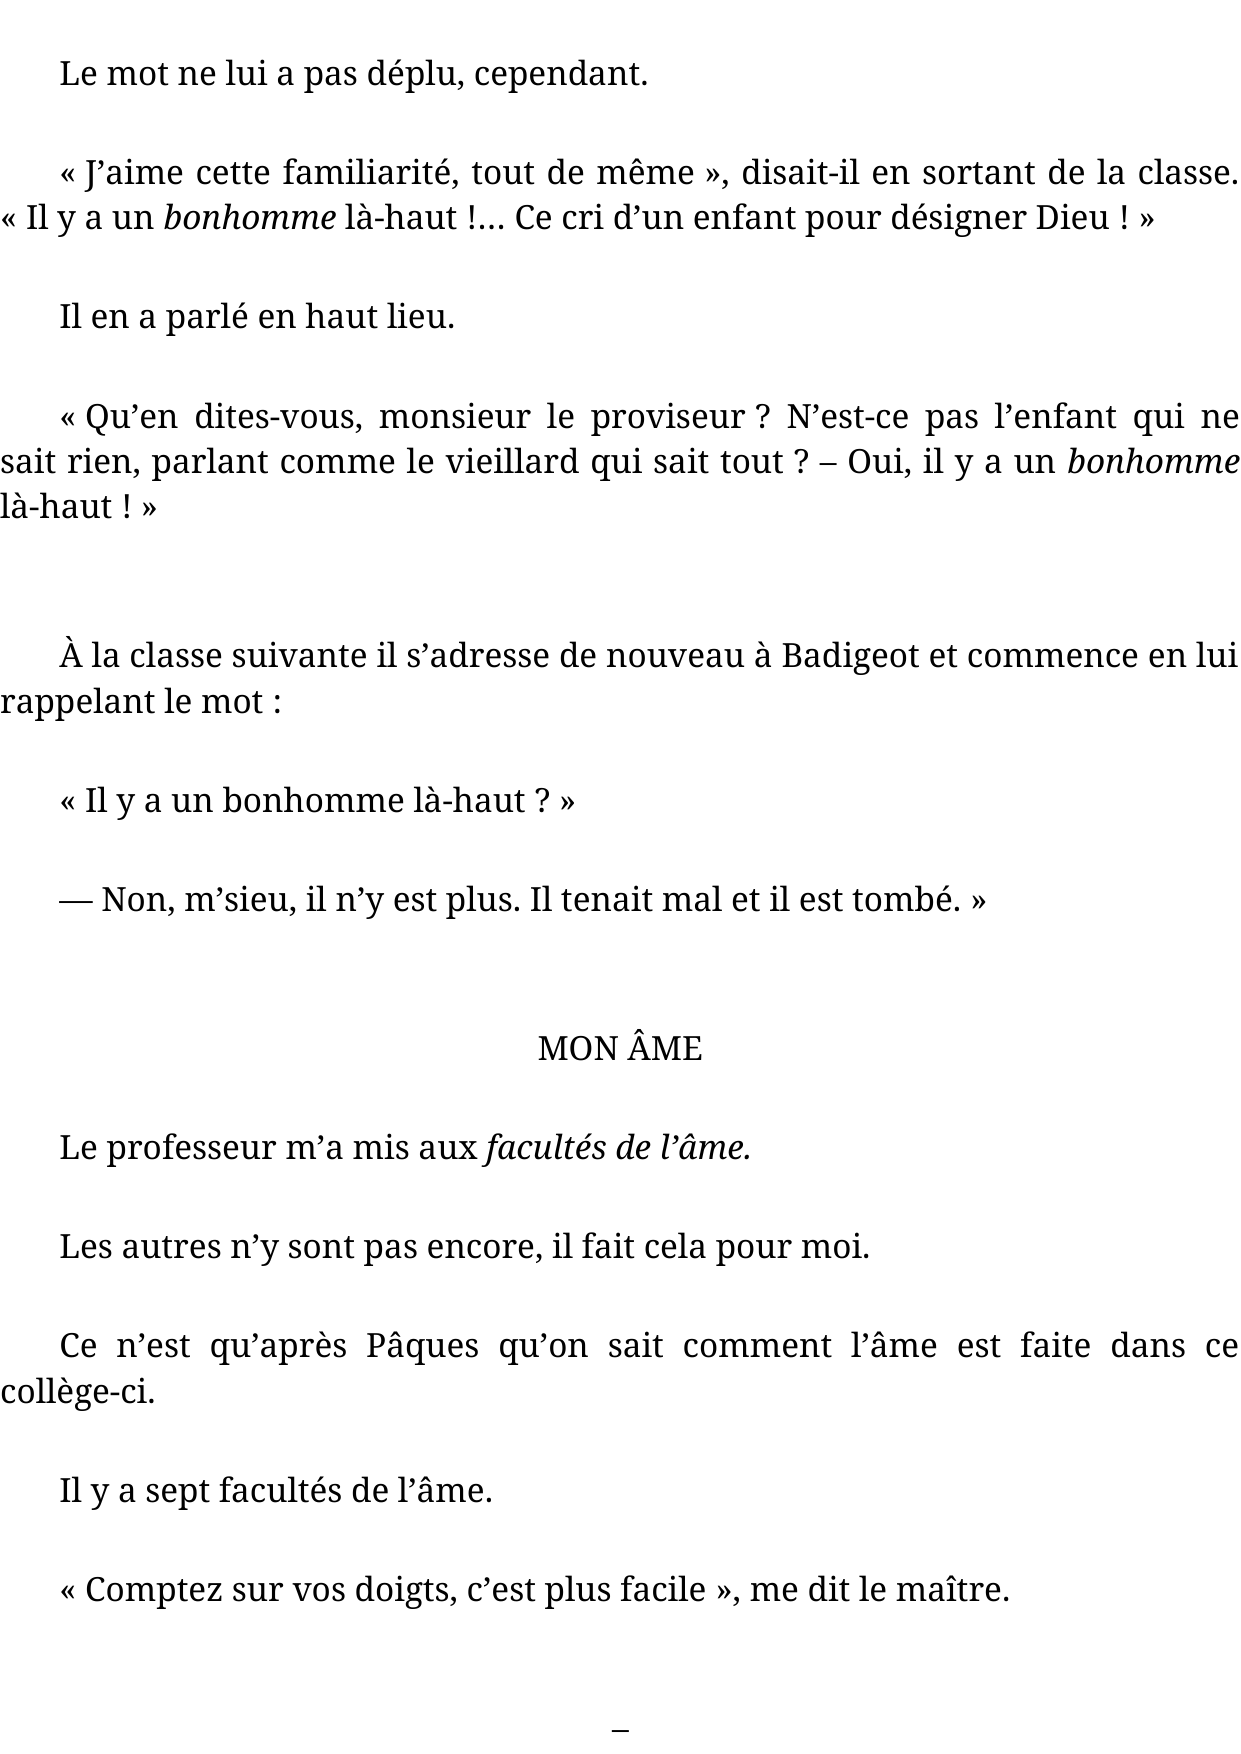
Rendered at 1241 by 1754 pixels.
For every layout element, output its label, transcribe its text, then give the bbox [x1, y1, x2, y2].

text Il y a sept facultés de l’âme. [0, 1467, 1240, 1512]
text MON ÂME [0, 1024, 1240, 1070]
text « Comptez sur vos doigts, c’est plus facile », me dit le maître. [0, 1566, 1240, 1611]
text Le professeur m’a mis aux facultés de l’âme. [0, 1124, 1240, 1169]
text « Il y a un bonhomme là-haut ? » [0, 777, 1240, 822]
text « J’aime cette familiarité, tout de même », disait-il en sortant de la classe. « Il y a un bonhomme là-haut !… Ce cri d’un enfant pour désigner Dieu ! » [0, 149, 1240, 239]
text Ce n’est qu’après Pâques qu’on sait comment l’âme est faite dans ce collège-ci. [0, 1322, 1240, 1413]
text Il en a parlé en haut lieu. [0, 293, 1240, 339]
text — Non, m’sieu, il n’y est plus. Il tenait mal et il est tombé. » [0, 876, 1240, 921]
text À la classe suivante il s’adresse de nouveau à Badigeot et commence en lui rappelant le mot : [0, 632, 1240, 723]
text Les autres n’y sont pas encore, il fait cela pour moi. [0, 1223, 1240, 1268]
text Le mot ne lui a pas déplu, cependant. [0, 49, 1240, 95]
text « Qu’en dites-vous, monsieur le proviseur ? N’est-ce pas l’enfant qui ne sait rien, parlant comme le vieillard qui sait tout ? – Oui, il y a un bonhomme là-haut ! » [0, 392, 1240, 529]
